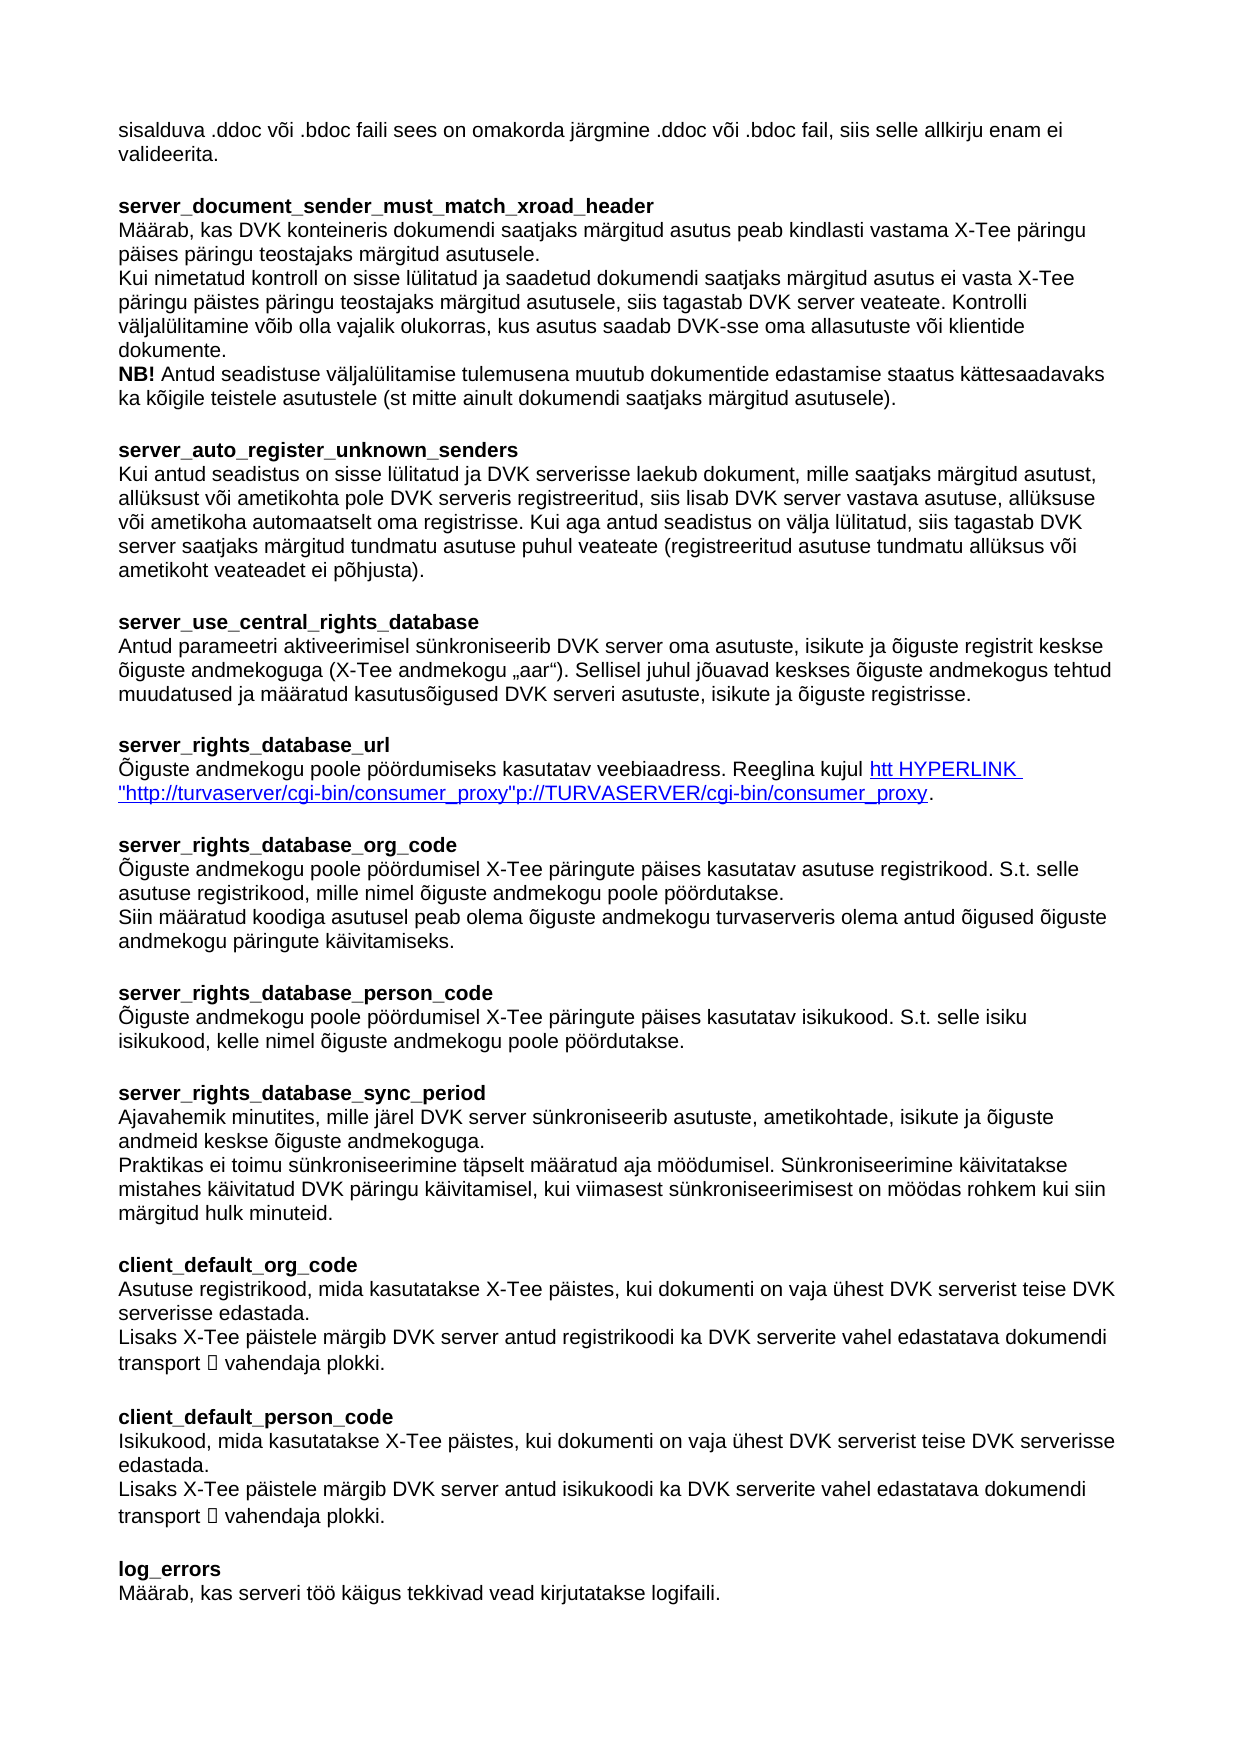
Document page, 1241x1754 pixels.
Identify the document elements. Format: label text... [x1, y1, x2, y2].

text client_default_org_code [118, 1253, 1122, 1277]
text Määrab, kas DVK konteineris dokumendi saatjaks märgitud asutus peab kindlasti vastama X-Tee päringu päises päringu teostajaks märgitud asutusele. [118, 218, 1122, 266]
text Praktikas ei toimu sünkroniseerimine täpselt määratud aja möödumisel. Sünkroniseerimine käivitatakse mistahes käivitatud DVK päringu käivitamisel, kui viimasest sünkroniseerimisest on möödas rohkem kui siin märgitud hulk minuteid. [118, 1153, 1122, 1225]
text Lisaks X-Tee päistele märgib DVK server antud registrikoodi ka DVK serverite vahel edastatava dokumendi transport  vahendaja plokki. [118, 1324, 1122, 1377]
text server_auto_register_unknown_senders [118, 438, 1122, 462]
text Isikukood, mida kasutatakse X-Tee päistes, kui dokumenti on vaja ühest DVK serverist teise DVK serverisse edastada. [118, 1429, 1122, 1477]
text Määrab, kas serveri töö käigus tekkivad vead kirjutatakse logifaili. [118, 1581, 1122, 1605]
text client_default_person_code [118, 1405, 1122, 1429]
text Antud parameetri aktiveerimisel sünkroniseerib DVK server oma asutuste, isikute ja õiguste registrit keskse õiguste andmekoguga (X-Tee andmekogu „aar“). Sellisel juhul jõuavad keskses õiguste andmekogus tehtud muudatused ja määratud kasutusõigused DVK serveri asutuste, isikute ja õiguste registrisse. [118, 633, 1122, 705]
text Kui antud seadistus on sisse lülitatud ja DVK serverisse laekub dokument, mille saatjaks märgitud asutust, allüksust või ametikohta pole DVK serveris registreeritud, siis lisab DVK server vastava asutuse, allüksuse või ametikoha automaatselt oma registrisse. Kui aga antud seadistus on välja lülitatud, siis tagastab DVK server saatjaks märgitud tundmatu asutuse puhul veateate (registreeritud asutuse tundmatu allüksus või ametikoht veateadet ei põhjusta). [118, 462, 1122, 581]
text Õiguste andmekogu poole pöördumiseks kasutatav veebiaadress. Reeglina kujul htt HYPERLINK "http://turvaserver/cgi-bin/consumer_proxy"p://TURVASERVER/cgi-bin/consumer_proxy. [118, 757, 1122, 805]
text sisalduva .ddoc või .bdoc faili sees on omakorda järgmine .ddoc või .bdoc fail, siis selle allkirju enam ei valideerita. [118, 118, 1122, 166]
text server_use_central_rights_database [118, 609, 1122, 633]
text log_errors [118, 1557, 1122, 1581]
text Lisaks X-Tee päistele märgib DVK server antud isikukoodi ka DVK serverite vahel edastatava dokumendi transport  vahendaja plokki. [118, 1477, 1122, 1529]
text Siin määratud koodiga asutusel peab olema õiguste andmekogu turvaserveris olema antud õigused õiguste andmekogu päringute käivitamiseks. [118, 905, 1122, 953]
text server_rights_database_person_code [118, 981, 1122, 1005]
text server_rights_database_sync_period [118, 1081, 1122, 1105]
text Õiguste andmekogu poole pöördumisel X-Tee päringute päises kasutatav isikukood. S.t. selle isiku isikukood, kelle nimel õiguste andmekogu poole pöördutakse. [118, 1005, 1122, 1053]
text NB! Antud seadistuse väljalülitamise tulemusena muutub dokumentide edastamise staatus kättesaadavaks ka kõigile teistele asutustele (st mitte ainult dokumendi saatjaks märgitud asutusele). [118, 362, 1122, 410]
text Ajavahemik minutites, mille järel DVK server sünkroniseerib asutuste, ametikohtade, isikute ja õiguste andmeid keskse õiguste andmekoguga. [118, 1105, 1122, 1153]
text Õiguste andmekogu poole pöördumisel X-Tee päringute päises kasutatav asutuse registrikood. S.t. selle asutuse registrikood, mille nimel õiguste andmekogu poole pöördutakse. [118, 857, 1122, 905]
text server_rights_database_url [118, 733, 1122, 757]
text server_rights_database_org_code [118, 833, 1122, 857]
text server_document_sender_must_match_xroad_header [118, 194, 1122, 218]
text Kui nimetatud kontroll on sisse lülitatud ja saadetud dokumendi saatjaks märgitud asutus ei vasta X-Tee päringu päistes päringu teostajaks märgitud asutusele, siis tagastab DVK server veateate. Kontrolli väljalülitamine võib olla vajalik olukorras, kus asutus saadab DVK-sse oma allasutuste või klientide dokumente. [118, 266, 1122, 362]
text Asutuse registrikood, mida kasutatakse X-Tee päistes, kui dokumenti on vaja ühest DVK serverist teise DVK serverisse edastada. [118, 1277, 1122, 1324]
